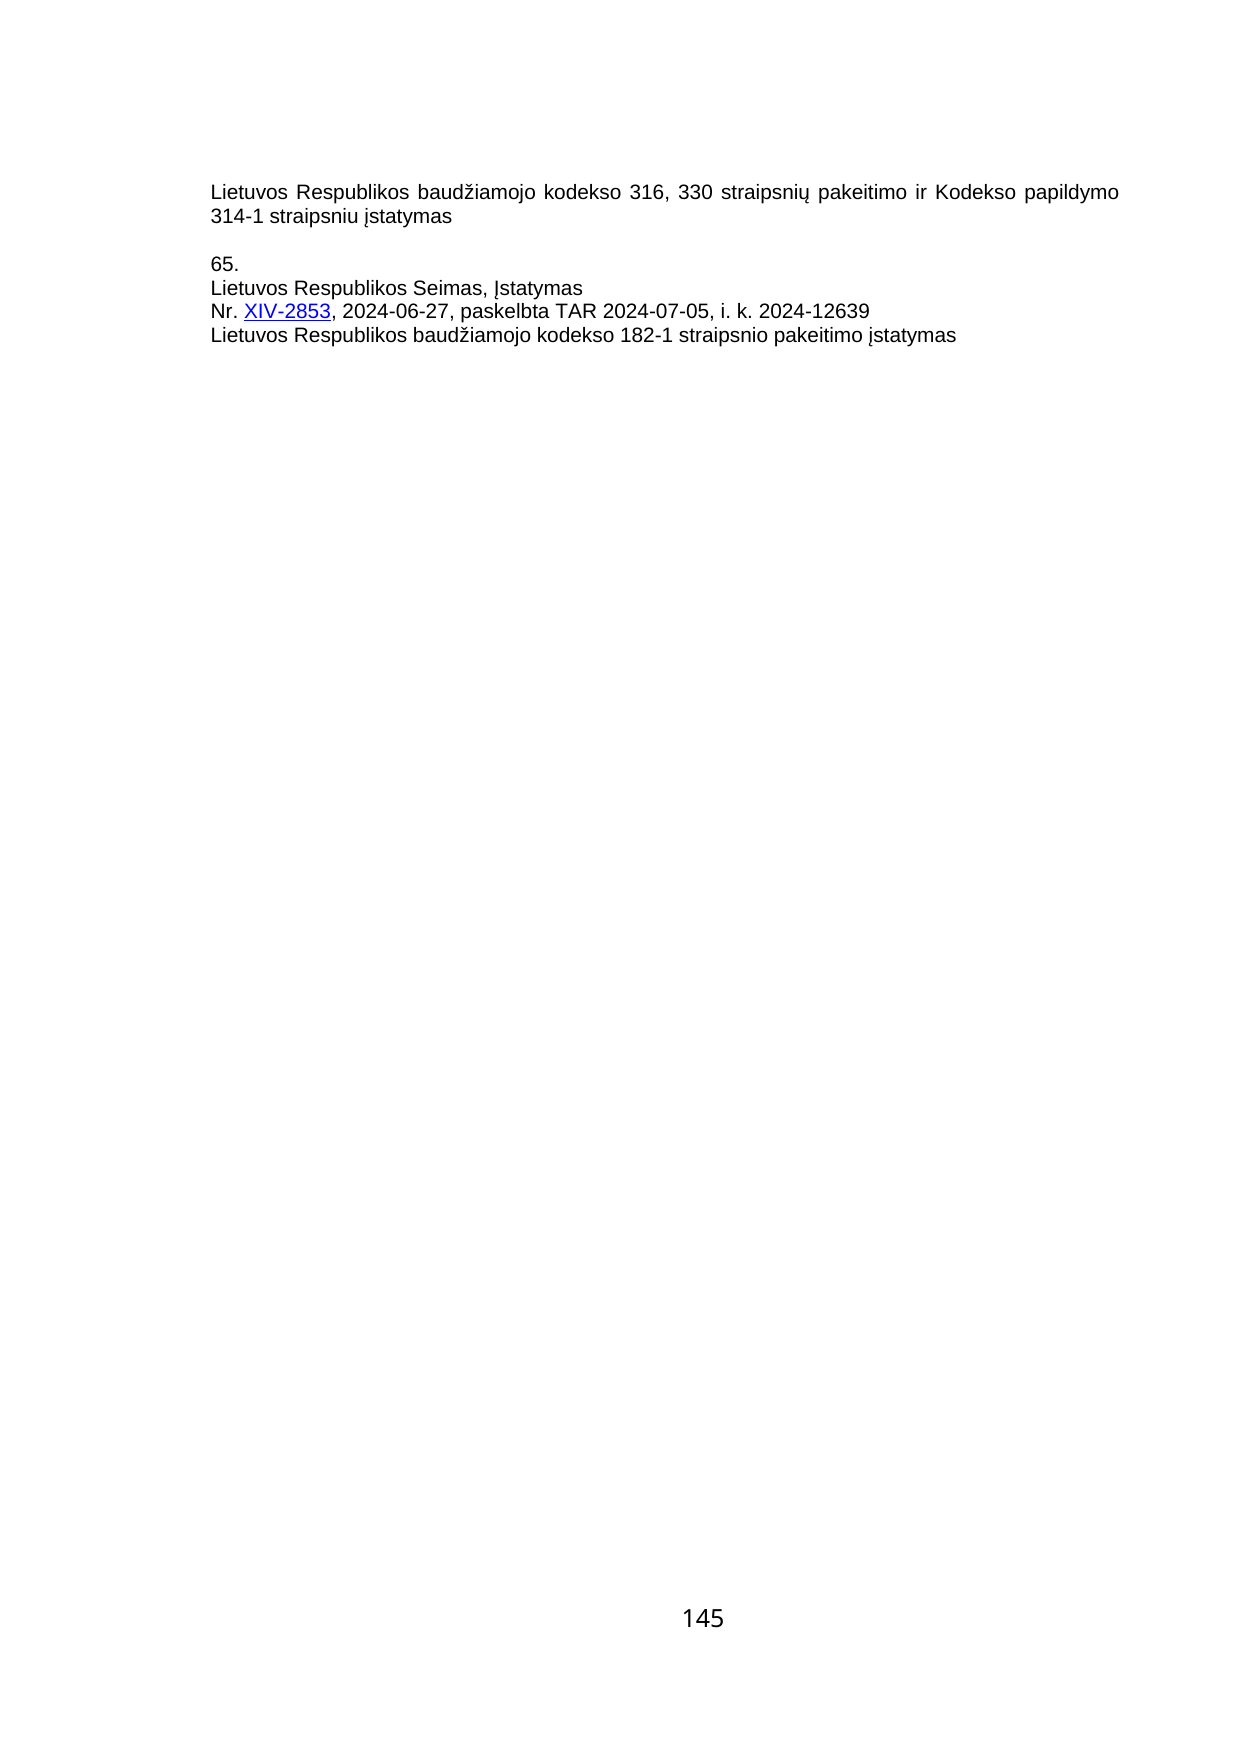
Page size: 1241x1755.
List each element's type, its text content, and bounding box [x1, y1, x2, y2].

text 65. [210, 251, 1120, 275]
text Nr. XIV-2853, 2024-06-27, paskelbta TAR 2024-07-05, i. k. 2024-12639 [210, 299, 1120, 323]
text Lietuvos Respublikos Seimas, Įstatymas [210, 275, 1120, 299]
text Lietuvos Respublikos baudžiamojo kodekso 182-1 straipsnio pakeitimo įstatymas [210, 323, 1120, 347]
text Lietuvos Respublikos baudžiamojo kodekso 316, 330 straipsnių pakeitimo ir Kodekso papildymo 314-1 straipsniu įstatymas [210, 179, 1120, 227]
